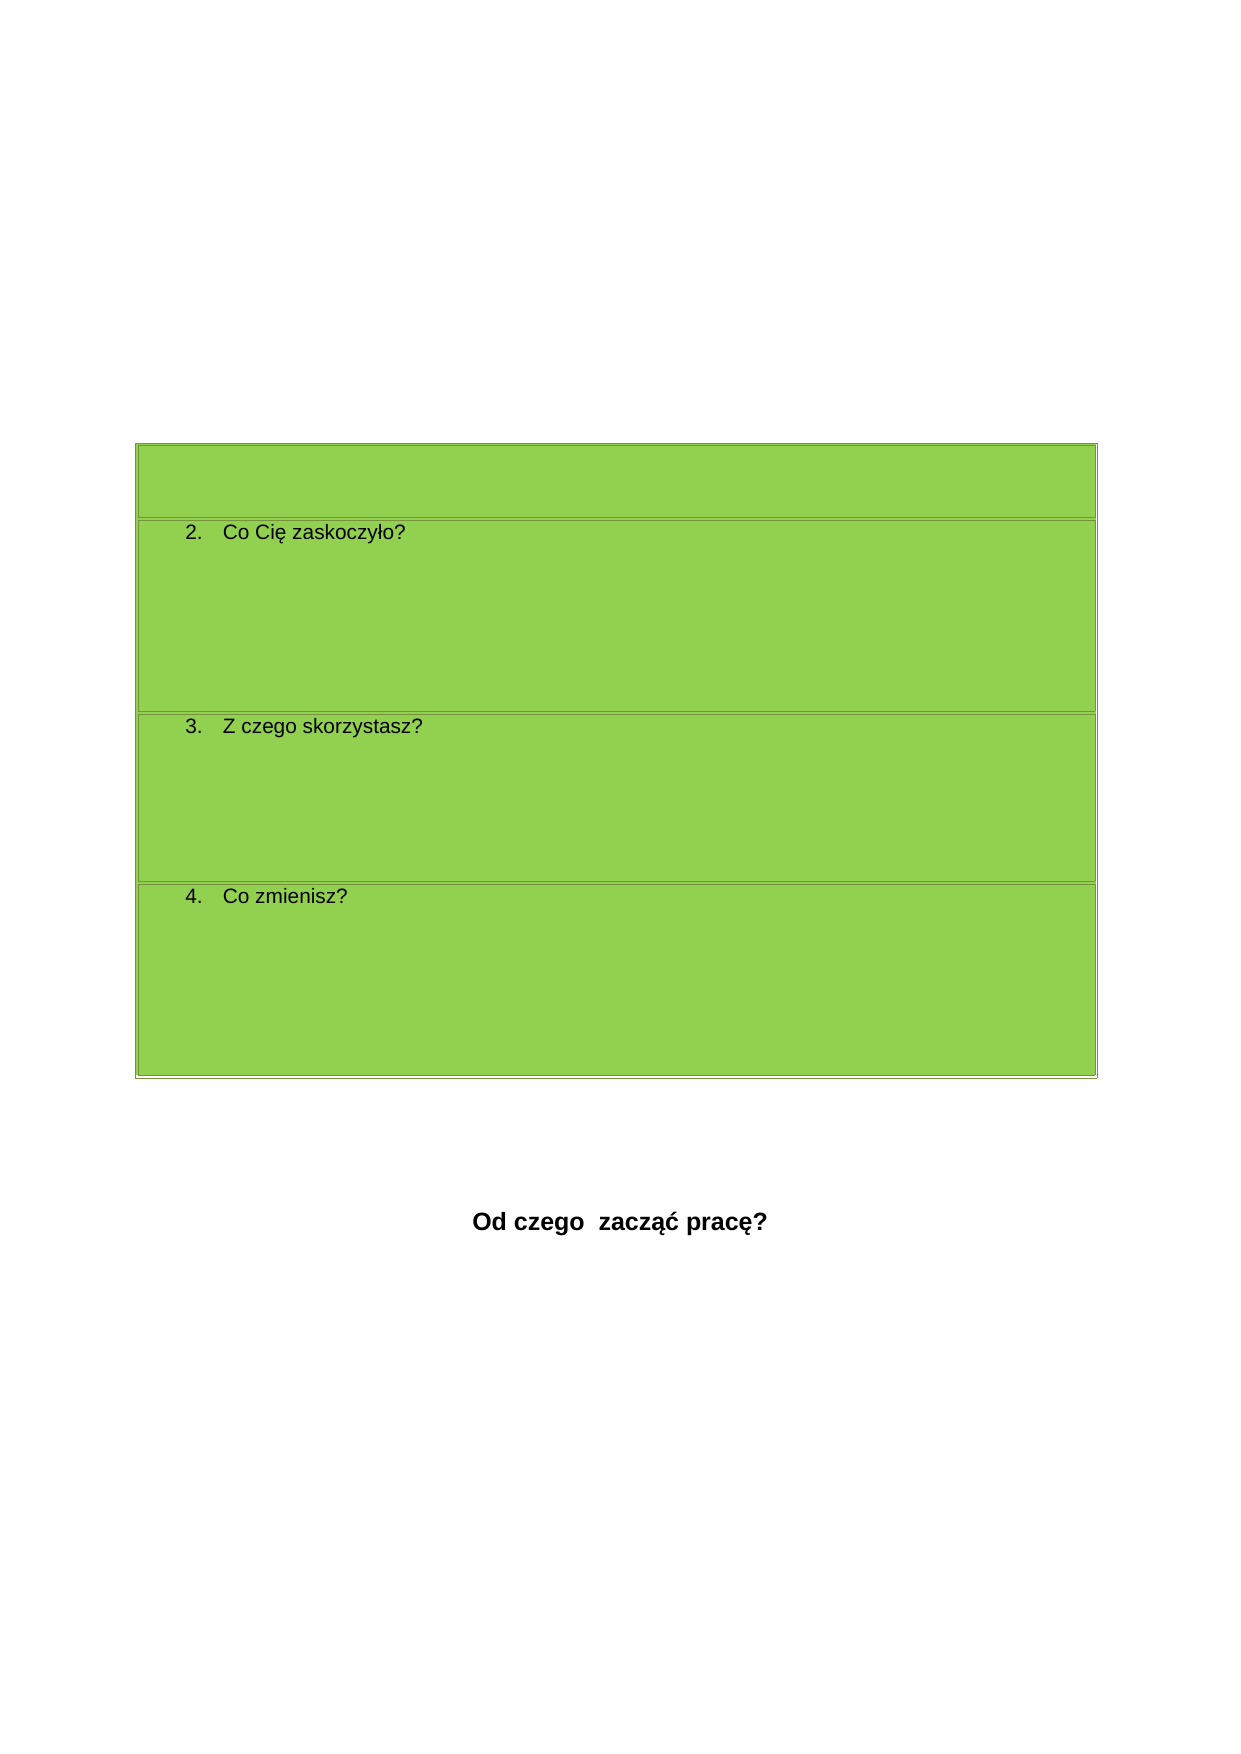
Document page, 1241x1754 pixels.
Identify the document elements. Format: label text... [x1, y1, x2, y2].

table_cell Co zmienisz? [139, 885, 1095, 1075]
table_header [139, 446, 1095, 517]
table_cell Z czego skorzystasz? [139, 715, 1095, 881]
text Od czego zacząć pracę? [148, 1207, 1092, 1236]
table_cell Co Cię zaskoczyło? [139, 521, 1095, 711]
